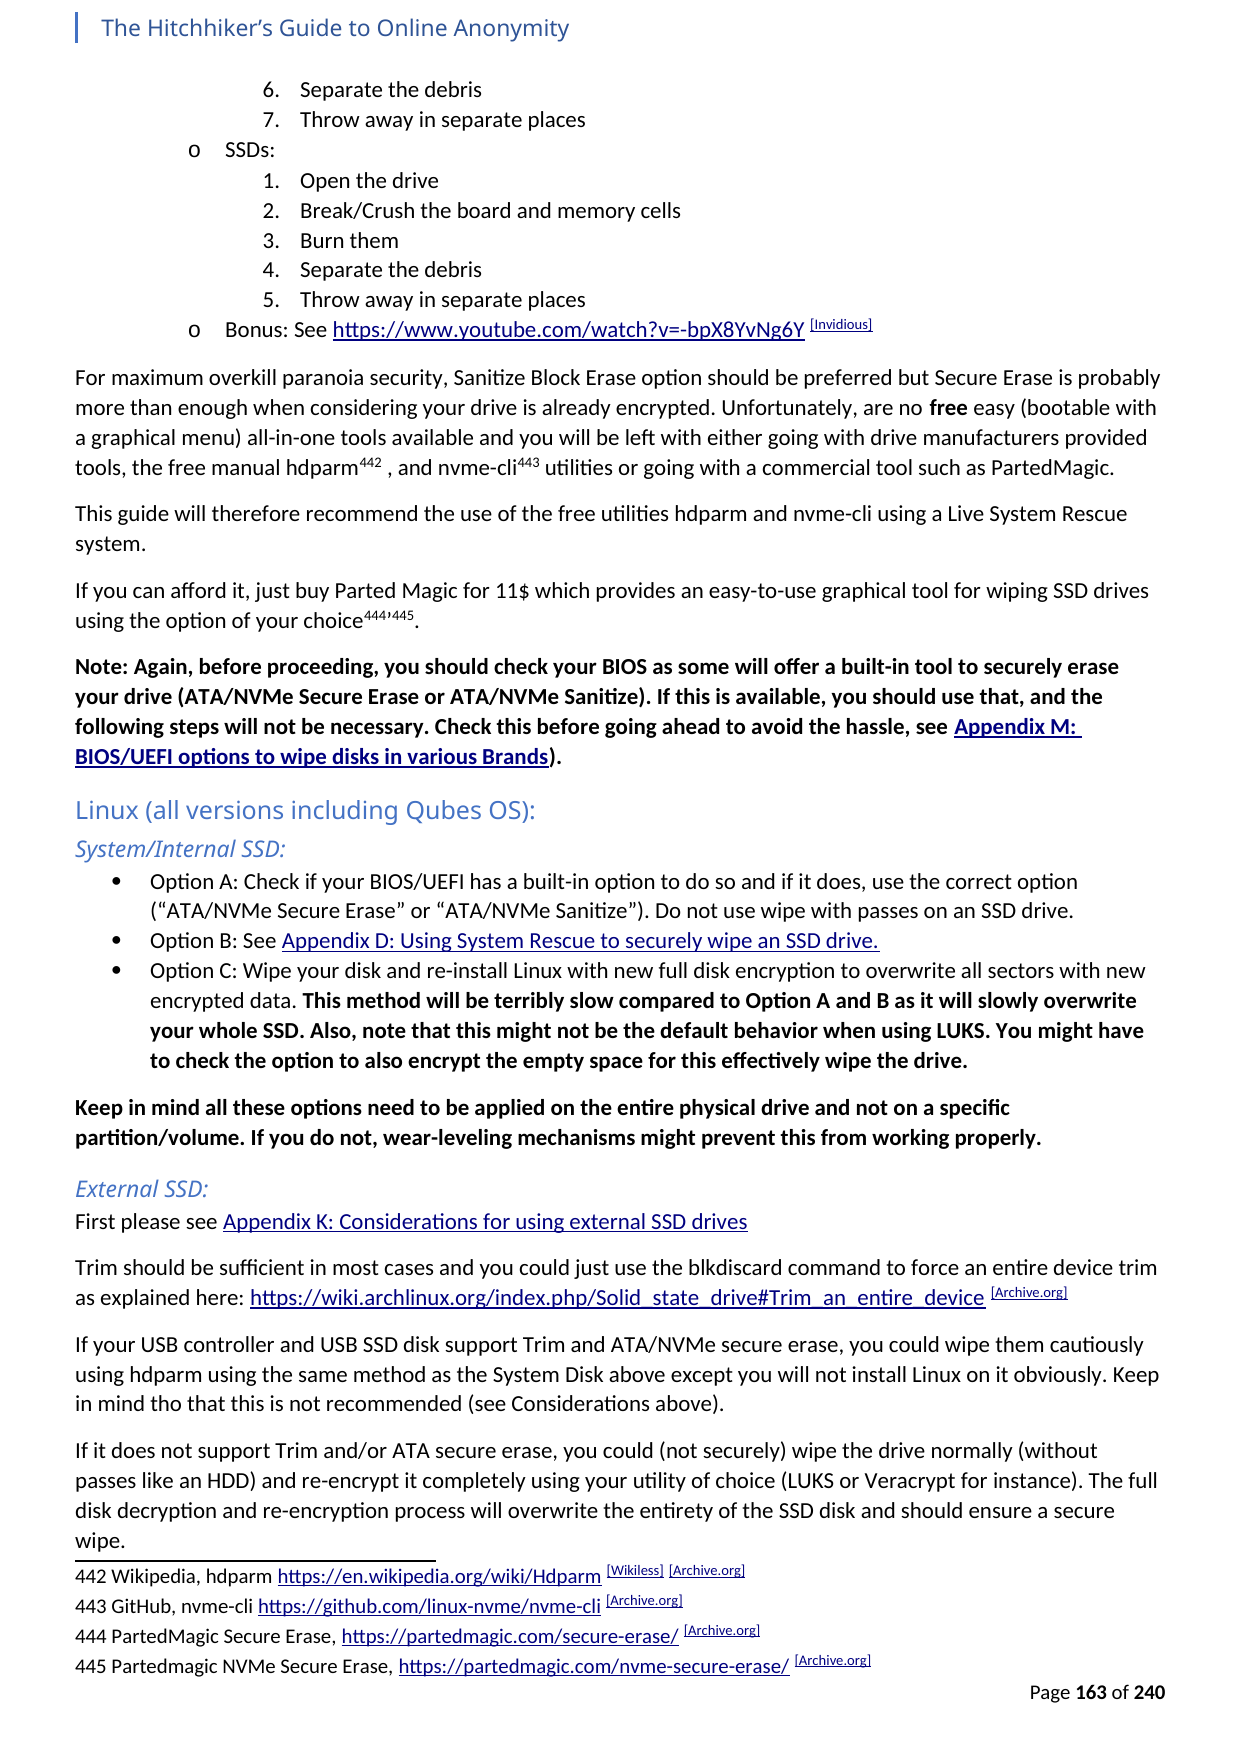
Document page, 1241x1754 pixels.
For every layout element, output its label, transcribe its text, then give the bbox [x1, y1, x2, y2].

text If your USB controller and USB SSD disk support Trim and ATA/NVMe secure erase, you could wipe them cautiously using hdparm using the same method as the System Disk above except you will not install Linux on it obviously. Keep in mind tho that this is not recommended (see Considerations above). [75, 1330, 1165, 1418]
list Bonus: See https://www.youtube.com/watch?v=-bpX8YvNg6Y [Invidious] [187, 315, 1165, 344]
subtitle Linux (all versions including Qubes OS): [75, 793, 1165, 827]
list Burn them [262, 226, 1165, 254]
list Option C: Wipe your disk and re-install Linux with new full disk encryption to overwrite all sectors with new encrypted data. This method will be terribly slow compared to Option A and B as it will slowly overwrite your whole SSD. Also, note that this might not be the default behavior when using LUKS. You might have to check the option to also encrypt the empty space for this effectively wipe the drive. [112, 956, 1165, 1074]
list SSDs: [187, 135, 1165, 164]
list Option B: See Appendix D: Using System Rescue to securely wipe an SSD drive. [112, 927, 1165, 954]
list Throw away in separate places [262, 105, 1165, 133]
text GitHub, nvme-cli https://github.com/linux-nvme/nvme-cli [Archive.org] [75, 1591, 1165, 1619]
list Option A: Check if your BIOS/UEFI has a built-in option to do so and if it does, use the correct option (“ATA/NVMe Secure Erase” or “ATA/NVMe Sanitize”). Do not use wipe with passes on an SSD drive. [112, 867, 1165, 925]
text If it does not support Trim and/or ATA secure erase, you could (not securely) wipe the drive normally (without passes like an HDD) and re-encrypt it completely using your utility of choice (LUKS or Veracrypt for instance). The full disk decryption and re-encryption process will overwrite the entirety of the SSD disk and should ensure a secure wipe. [75, 1436, 1165, 1554]
text PartedMagic Secure Erase, https://partedmagic.com/secure-erase/ [Archive.org] [75, 1621, 1165, 1649]
text This guide will therefore recommend the use of the free utilities hdparm and nvme-cli using a Live System Rescue system. [75, 499, 1165, 557]
text Keep in mind all these options need to be applied on the entire physical drive and not on a specific partition/volume. If you do not, wear-leveling mechanisms might prevent this from working properly. [75, 1093, 1165, 1151]
text Note: Again, before proceeding, you should check your BIOS as some will offer a built-in tool to securely erase your drive (ATA/NVMe Secure Erase or ATA/NVMe Sanitize). If this is available, you should use that, and the following steps will not be necessary. Check this before going ahead to avoid the hassle, see Appendix M: BIOS/UEFI options to wipe disks in various Brands). [75, 652, 1165, 770]
list Throw away in separate places [262, 286, 1165, 313]
list Break/Crush the board and memory cells [262, 196, 1165, 224]
list Separate the debris [262, 256, 1165, 284]
subtitle External SSD: [75, 1173, 1165, 1204]
list Separate the debris [262, 75, 1165, 103]
text Trim should be sufficient in most cases and you could just use the blkdiscard command to force an entire device trim as explained here: https://wiki.archlinux.org/index.php/Solid_state_drive#Trim_an_entire_device [Archive.org] [75, 1253, 1165, 1311]
text First please see Appendix K: Considerations for using external SSD drives [75, 1207, 1165, 1235]
list Open the drive [262, 166, 1165, 194]
text Wikipedia, hdparm https://en.wikipedia.org/wiki/Hdparm [Wikiless] [Archive.org] [75, 1561, 1165, 1589]
subtitle System/Internal SSD: [75, 833, 1165, 864]
text Partedmagic NVMe Secure Erase, https://partedmagic.com/nvme-secure-erase/ [Archive.org] [75, 1651, 1165, 1679]
text For maximum overkill paranoia security, Sanitize Block Erase option should be preferred but Secure Erase is probably more than enough when considering your drive is already encrypted. Unfortunately, are no free easy (bootable with a graphical menu) all-in-one tools available and you will be left with either going with drive manufacturers provided tools, the free manual hdparm , and nvme-cli utilities or going with a commercial tool such as PartedMagic. [75, 363, 1165, 481]
text If you can afford it, just buy Parted Magic for 11$ which provides an easy-to-use graphical tool for wiping SSD drives using the option of your choice’. [75, 576, 1165, 634]
